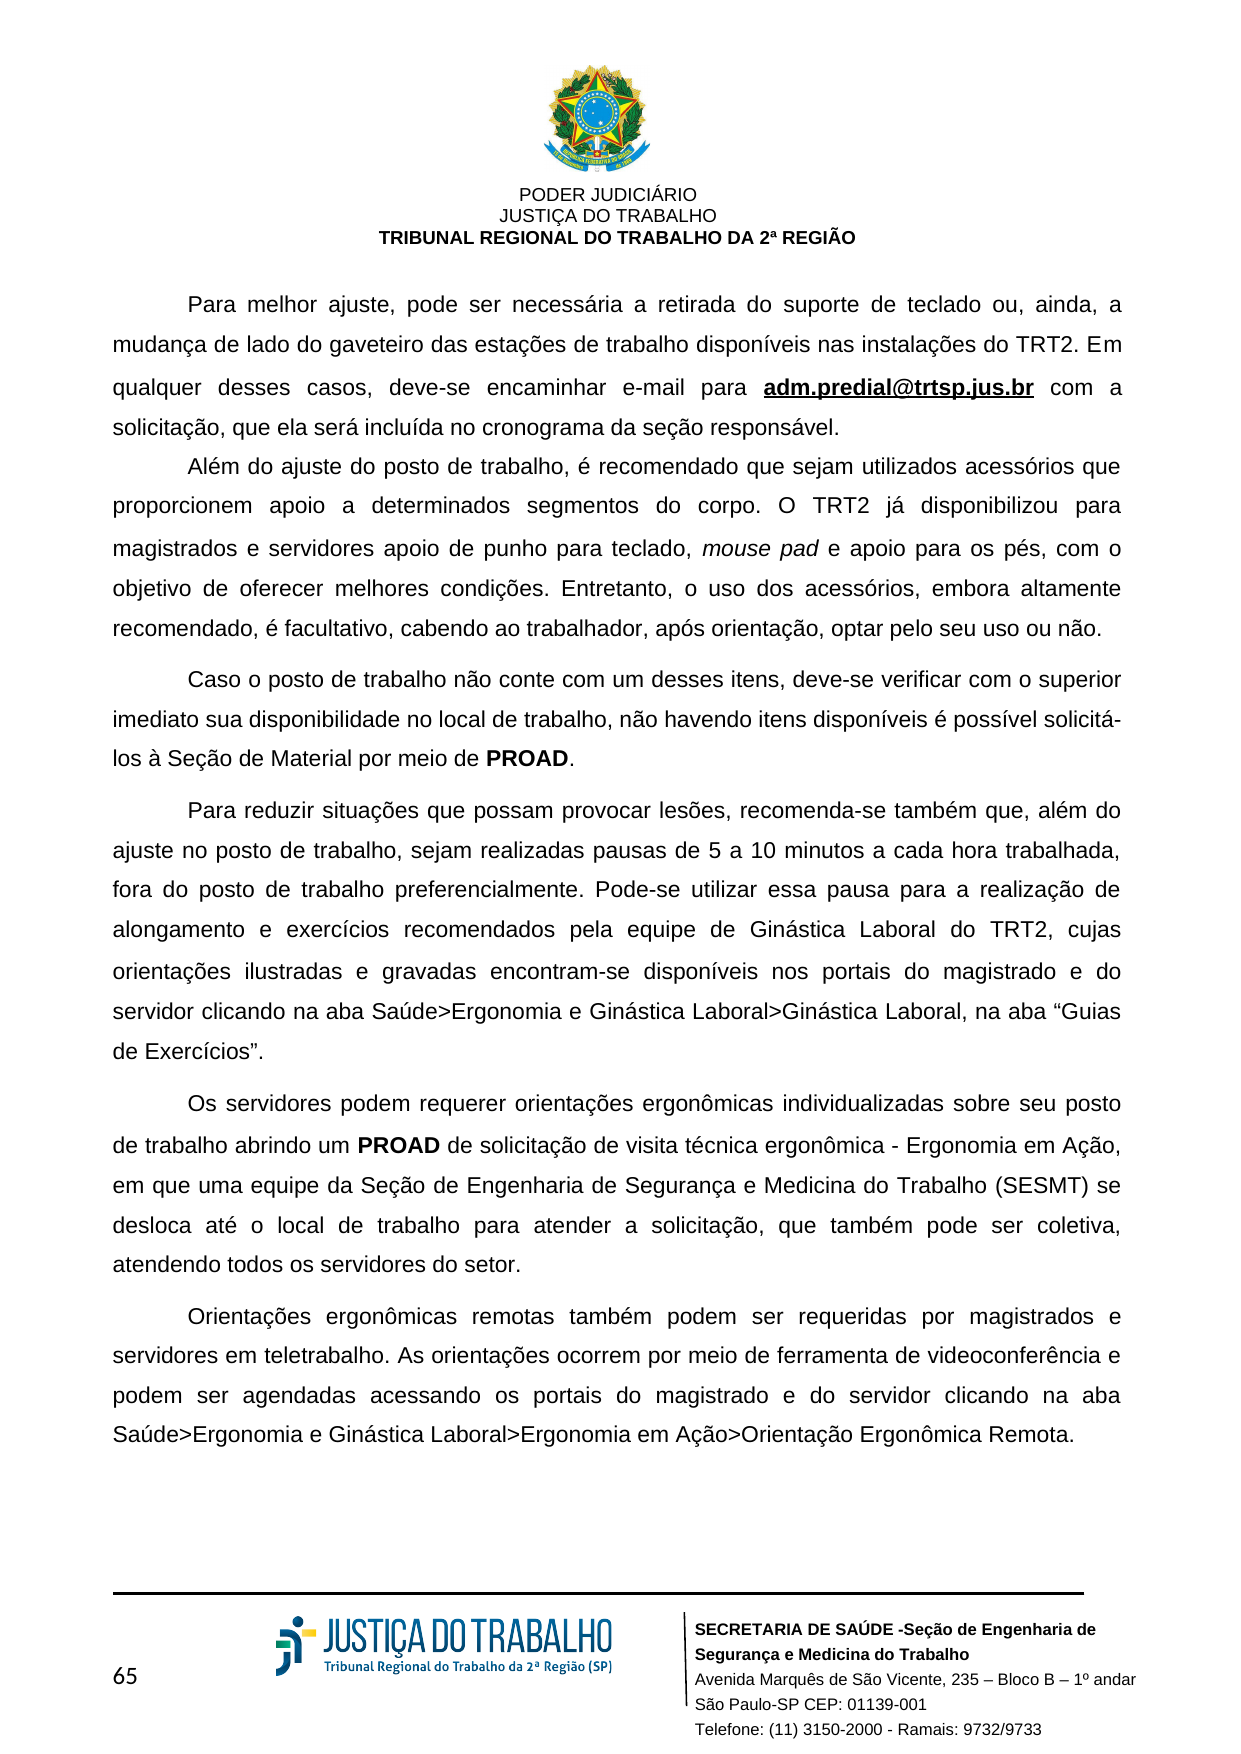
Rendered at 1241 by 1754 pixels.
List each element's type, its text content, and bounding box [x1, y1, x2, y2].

text Para melhor ajuste, pode ser necessária a retirada do suporte de teclado ou, ainda, a mudança de lado do gaveteiro das estações de trabalho disponíveis nas instalações do TRT2. Em qualquer desses casos, deve-se encaminhar e-mail para adm.predial@trtsp.jus.br com a solicitação, que ela será incluída no cronograma da seção responsável. [112, 291, 1122, 440]
picture [543, 65, 650, 172]
text Além do ajuste do posto de trabalho, é recomendado que sejam utilizados acessórios que proporcionem apoio a determinados segmentos do corpo. O TRT2 já disponibilizou para magistrados e servidores apoio de punho para teclado, mouse pad e apoio para os pés, com o objetivo de oferecer melhores condições. Entretanto, o uso dos acessórios, embora altamente recomendado, é facultativo, cabendo ao trabalhador, após orientação, optar pelo seu uso ou não. [112, 453, 1122, 641]
text Orientações ergonômicas remotas também podem ser requeridas por magistrados e servidores em teletrabalho. As orientações ocorrem por meio de ferramenta de videoconferência e podem ser agendadas acessando os portais do magistrado e do servidor clicando na aba Saúde>Ergonomia e Ginástica Laboral>Ergonomia em Ação>Orientação Ergonômica Remota. [112, 1303, 1122, 1448]
text Caso o posto de trabalho não conte com um desses itens, deve-se verificar com o superior imediato sua disponibilidade no local de trabalho, não havendo itens disponíveis é possível solicitá-los à Seção de Material por meio de PROAD. [112, 666, 1122, 772]
text Para reduzir situações que possam provocar lesões, recomenda-se também que, além do ajuste no posto de trabalho, sejam realizadas pausas de 5 a 10 minutos a cada hora trabalhada, fora do posto de trabalho preferencialmente. Pode-se utilizar essa pausa para a realização de alongamento e exercícios recomendados pela equipe de Ginástica Laboral do TRT2, cujas orientações ilustradas e gravadas encontram-se disponíveis nos portais do magistrado e do servidor clicando na aba Saúde>Ergonomia e Ginástica Laboral>Ginástica Laboral, na aba “Guias de Exercícios”. [112, 797, 1122, 1064]
picture [276, 1616, 612, 1676]
text Os servidores podem requerer orientações ergonômicas individualizadas sobre seu posto de trabalho abrindo um PROAD de solicitação de visita técnica ergonômica - Ergonomia em Ação, em que uma equipe da Seção de Engenharia de Segurança e Medicina do Trabalho (SESMT) se desloca até o local de trabalho para atender a solicitação, que também pode ser coletiva, atendendo todos os servidores do setor. [112, 1089, 1122, 1277]
